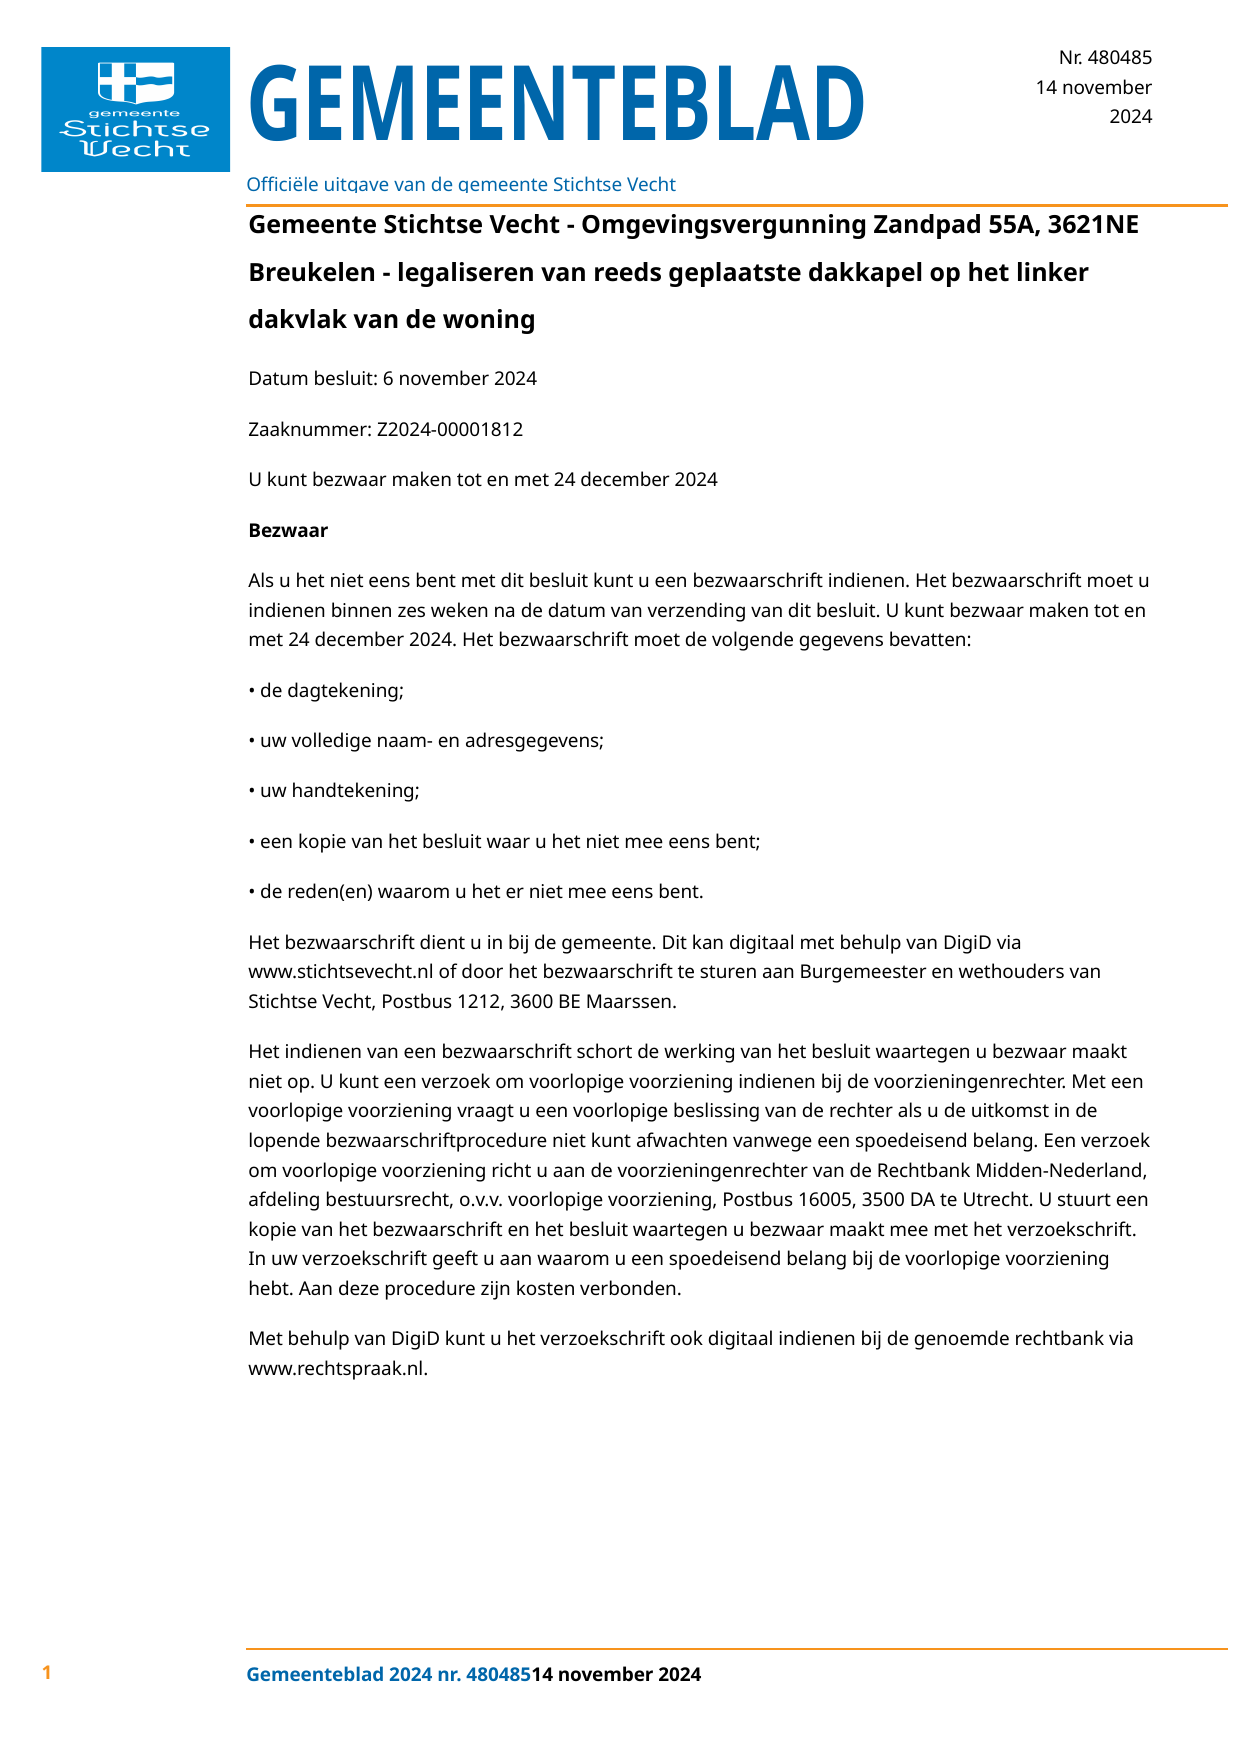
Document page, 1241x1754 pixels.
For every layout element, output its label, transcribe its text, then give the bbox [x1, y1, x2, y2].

text Het indienen van een bezwaarschrift schort de werking van het besluit waartegen u bezwaar maakt niet op. U kunt een verzoek om voorlopige voorziening indienen bij de voorzieningenrechter. Met een voorlopige voorziening vraagt u een voorlopige beslissing van de rechter als u de uitkomst in de lopende bezwaarschriftprocedure niet kunt afwachten vanwege een spoedeisend belang. Een verzoek om voorlopige voorziening richt u aan de voorzieningenrechter van de Rechtbank Midden-Nederland, afdeling bestuursrecht, o.v.v. voorlopige voorziening, Postbus 16005, 3500 DA te Utrecht. U stuurt een kopie van het bezwaarschrift en het besluit waartegen u bezwaar maakt mee met het verzoekschrift. In uw verzoekschrift geeft u aan waarom u een spoedeisend belang bij de voorlopige voorziening hebt. Aan deze procedure zijn kosten verbonden. [248, 1038, 1152, 1301]
text Zaaknummer: Z2024-00001812 [248, 416, 1152, 442]
text • een kopie van het besluit waar u het niet mee eens bent; [248, 828, 1152, 854]
text • uw volledige naam- en adresgegevens; [248, 727, 1152, 753]
text Datum besluit: 6 november 2024 [248, 366, 1152, 391]
text Bezwaar [248, 517, 1152, 542]
text • de dagtekening; [248, 677, 1152, 702]
picture [99, 63, 135, 101]
text Met behulp van DigiD kunt u het verzoekschrift ook digitaal indienen bij de genoemde rechtbank via www.rechtspraak.nl. [248, 1326, 1152, 1381]
text Het bezwaarschrift dient u in bij de gemeente. Dit kan digitaal met behulp van DigiD via www.stichtsevecht.nl of door het bezwaarschrift te sturen aan Burgemeester en wethouders van Stichtse Vecht, Postbus 1212, 3600 BE Maarssen. [248, 929, 1152, 1014]
picture [137, 63, 174, 103]
text • de reden(en) waarom u het er niet mee eens bent. [248, 878, 1152, 904]
text Gemeente Stichtse Vecht - Omgevingsvergunning Zandpad 55A, 3621NE Breukelen - legaliseren van reeds geplaatste dakkapel op het linker dakvlak van de woning [248, 207, 1152, 336]
text Als u het niet eens bent met dit besluit kunt u een bezwaarschrift indienen. Het bezwaarschrift moet u indienen binnen zes weken na de datum van verzending van dit besluit. U kunt bezwaar maken tot en met 24 december 2024. Het bezwaarschrift moet de volgende gegevens bevatten: [248, 567, 1152, 652]
text U kunt bezwaar maken tot en met 24 december 2024 [248, 466, 1152, 492]
text • uw handtekening; [248, 778, 1152, 803]
